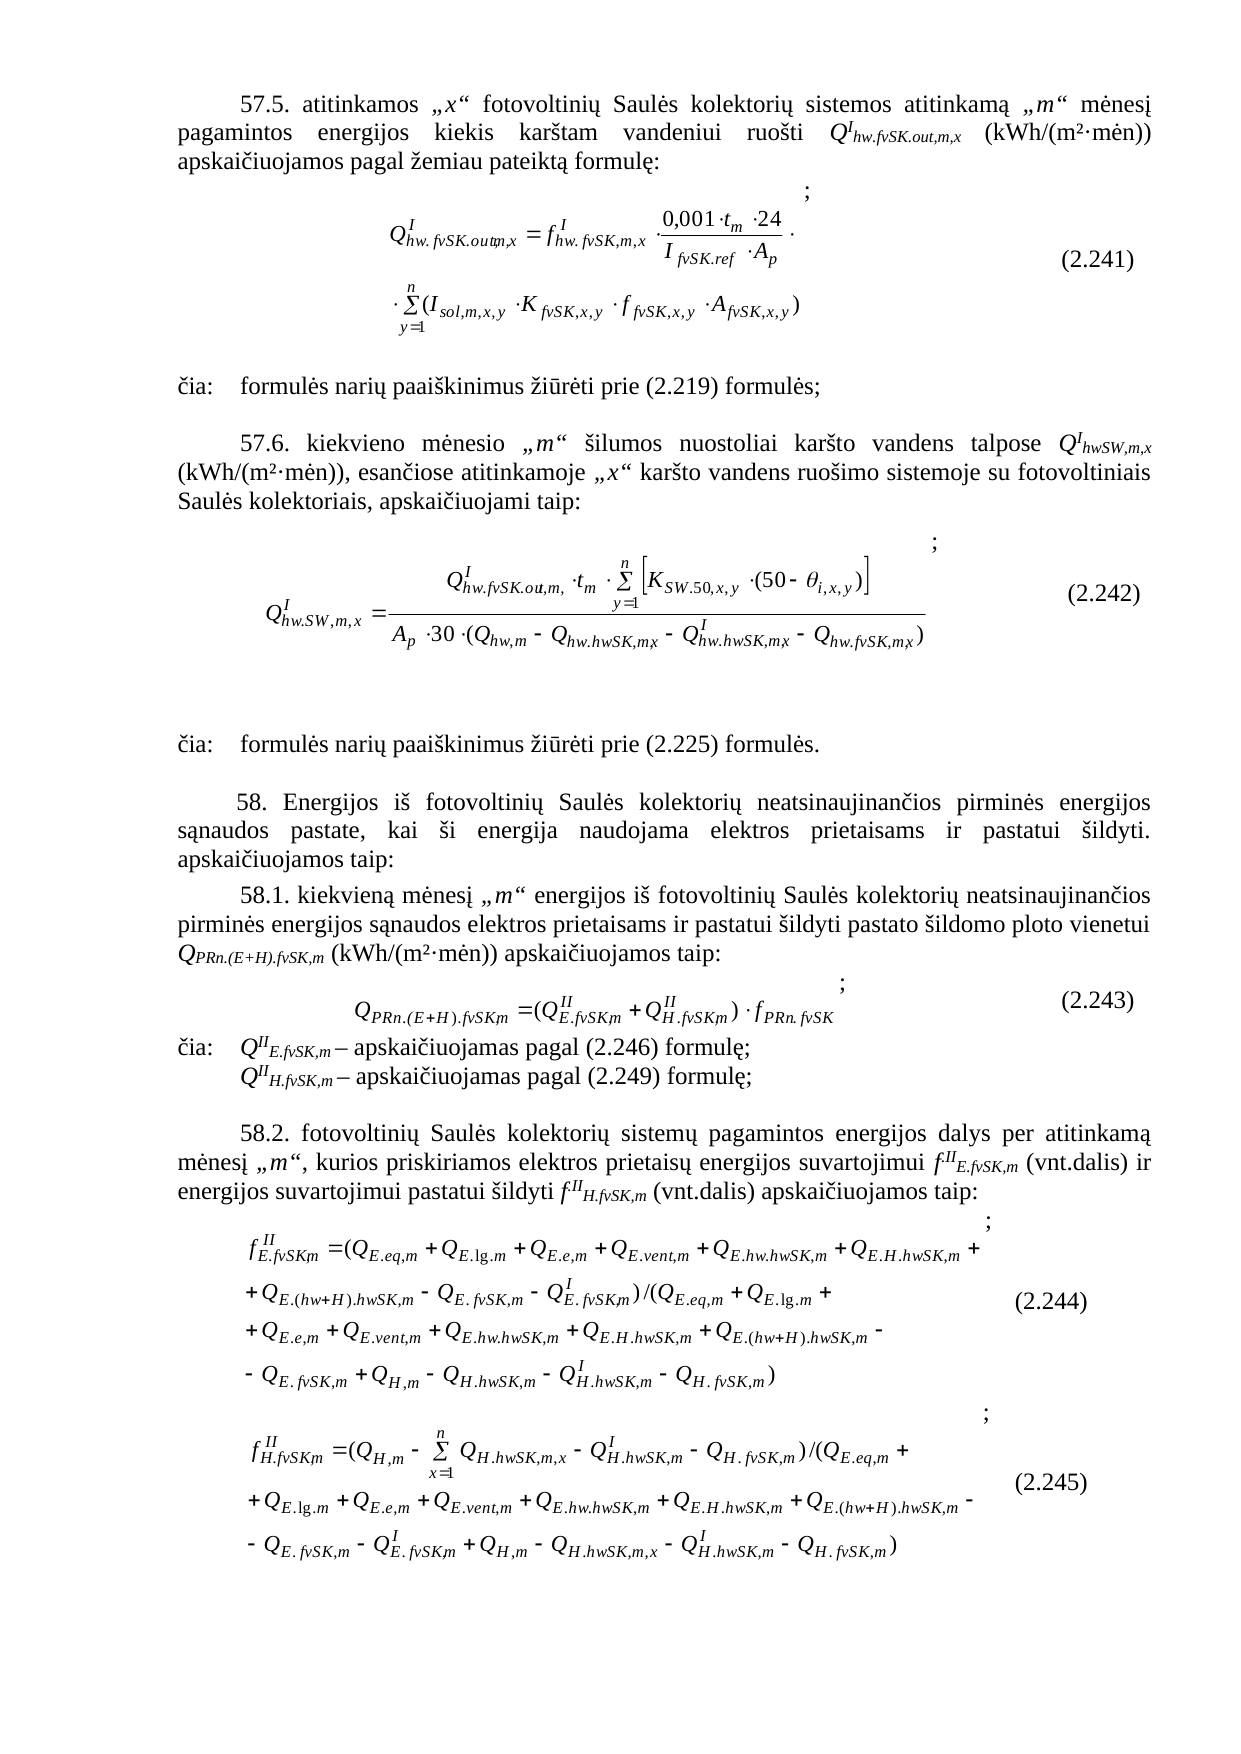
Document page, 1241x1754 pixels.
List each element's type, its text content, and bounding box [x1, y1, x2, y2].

text 58. Energijos iš fotovoltinių Saulės kolektorių neatsinaujinančios pirminės energijos sąnaudos pastate, kai ši energija naudojama elektros prietaisams ir pastatui šildyti. apskaičiuojamos taip: [177, 787, 1151, 873]
table_cell ; [230, 1397, 1003, 1565]
table_header (2.242) [1023, 515, 1151, 672]
text 58.2. fotovoltinių Saulės kolektorių sistemų pagamintos energijos dalys per atitinkamą mėnesį „m“, kurios priskiriamos elektros prietaisų energijos suvartojimui f.IIE.fvSK,m (vnt.dalis) ir energijos suvartojimui pastatui šildyti f.IIH.fvSK,m (vnt.dalis) apskaičiuojamos taip: [177, 1118, 1151, 1205]
table_header (2.241) [1020, 175, 1151, 342]
table_cell (2.245) [1003, 1397, 1099, 1565]
text čia: formulės narių paaiškinimus žiūrėti prie (2.225) formulės. [177, 729, 1151, 758]
text 58.1. kiekvieną mėnesį „m“ energijos iš fotovoltinių Saulės kolektorių neatsinaujinančios pirminės energijos sąnaudos elektros prietaisams ir pastatui šildyti pastato šildomo ploto vienetui QPRn.(E+H).fvSK,m (kWh/(m²·mėn)) apskaičiuojamos taip: [177, 880, 1151, 967]
table_header ; [230, 1205, 1003, 1397]
table_header ; [177, 515, 1023, 672]
text čia: QIIE.fvSK,m – apskaičiuojamas pagal (2.246) formulę; [177, 1032, 1151, 1061]
table_header ; [177, 175, 1020, 342]
text čia: formulės narių paaiškinimus žiūrėti prie (2.219) formulės; [177, 371, 1151, 399]
text QIIH.fvSK,m – apskaičiuojamas pagal (2.249) formulę; [240, 1061, 1151, 1090]
table_header (2.243) [1020, 967, 1151, 1032]
table_header ; [177, 967, 1020, 1032]
text 57.6. kiekvieno mėnesio „m“ šilumos nuostoliai karšto vandens talpose QIhwSW,m,x (kWh/(m²·mėn)), esančiose atitinkamoje „x“ karšto vandens ruošimo sistemoje su fotovoltiniais Saulės kolektoriais, apskaičiuojami taip: [177, 428, 1151, 514]
text 57.5. atitinkamos „x“ fotovoltinių Saulės kolektorių sistemos atitinkamą „m“ mėnesį pagamintos energijos kiekis karštam vandeniui ruošti QIhw.fvSK.out,m,x (kWh/(m²·mėn)) apskaičiuojamos pagal žemiau pateiktą formulę: [177, 89, 1151, 175]
table_header (2.244) [1003, 1205, 1099, 1397]
